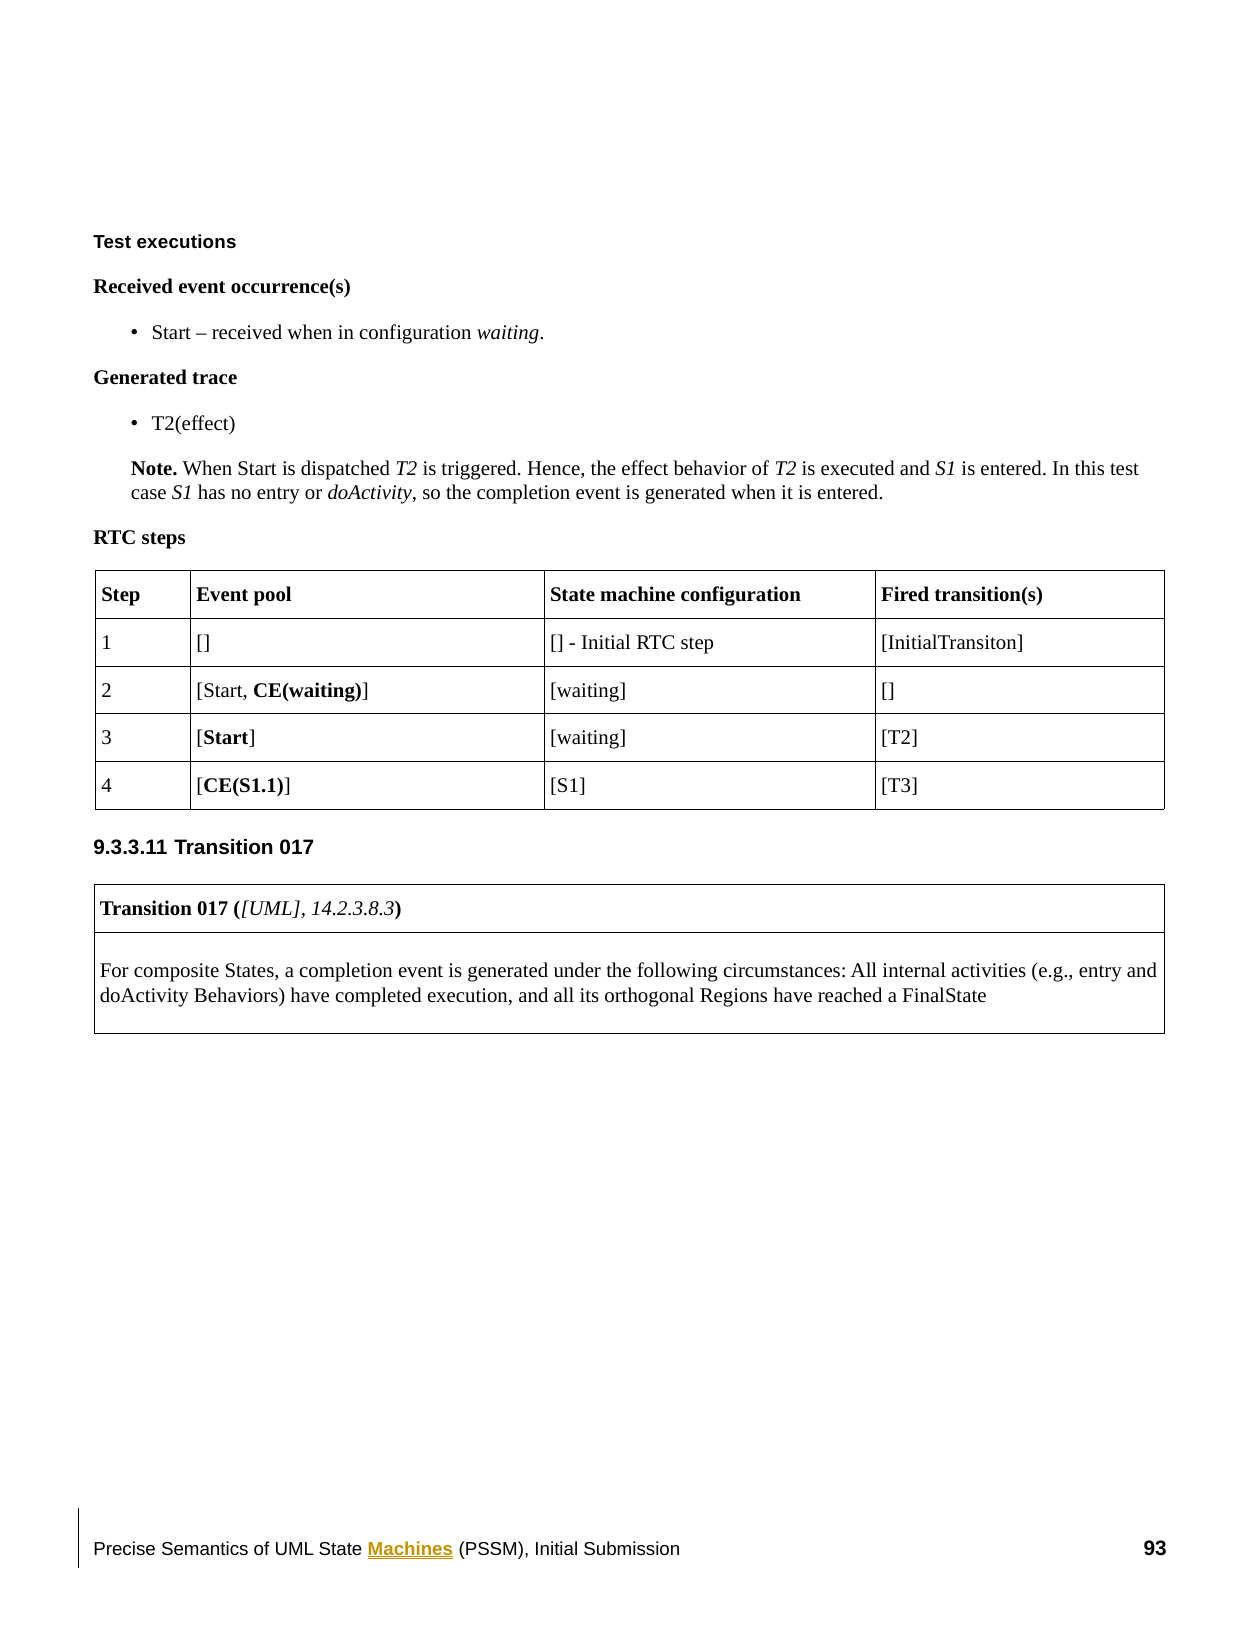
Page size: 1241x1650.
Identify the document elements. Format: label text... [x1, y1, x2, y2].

list T2(effect) [131, 410, 1164, 435]
table_cell [T2] [876, 714, 1164, 761]
text Generated trace [93, 365, 1164, 389]
table_header Fired transition(s) [876, 571, 1164, 618]
table_header Step [96, 571, 190, 618]
subtitle Transition 017 [93, 834, 1164, 859]
table_cell 4 [96, 762, 190, 809]
text RTC steps [93, 525, 1164, 549]
table_cell For composite States, a completion event is generated under the following circumstances: All internal activities (e.g., entry and doActivity Behaviors) have completed execution, and all its orthogonal Regions have reached a FinalState [95, 933, 1164, 1033]
table_cell [S1] [545, 762, 875, 809]
table_cell [] [191, 619, 544, 666]
table_cell [waiting] [545, 667, 875, 713]
table_cell 1 [96, 619, 190, 666]
table_header Event pool [191, 571, 544, 618]
list Start – received when in configuration waiting. [131, 319, 1164, 344]
table_cell [CE(S1.1)] [191, 762, 544, 809]
text Received event occurrence(s) [93, 274, 1164, 298]
table_cell [] - Initial RTC step [545, 619, 875, 666]
subtitle Test executions [93, 231, 1164, 253]
table_cell [T3] [876, 762, 1164, 809]
table_header Transition 017 ([UML], 14.2.3.8.3) [95, 885, 1164, 932]
table_cell [] [876, 667, 1164, 713]
table_cell [Start, CE(waiting)] [191, 667, 544, 713]
table_cell [InitialTransiton] [876, 619, 1164, 666]
text Note. When Start is dispatched T2 is triggered. Hence, the effect behavior of T2 is executed and S1 is entered. In this test case S1 has no entry or doActivity, so the completion event is generated when it is entered. [131, 456, 1164, 504]
table_cell [Start] [191, 714, 544, 761]
table_cell 3 [96, 714, 190, 761]
table_header State machine configuration [545, 571, 875, 618]
table_cell [waiting] [545, 714, 875, 761]
table_cell 2 [96, 667, 190, 713]
